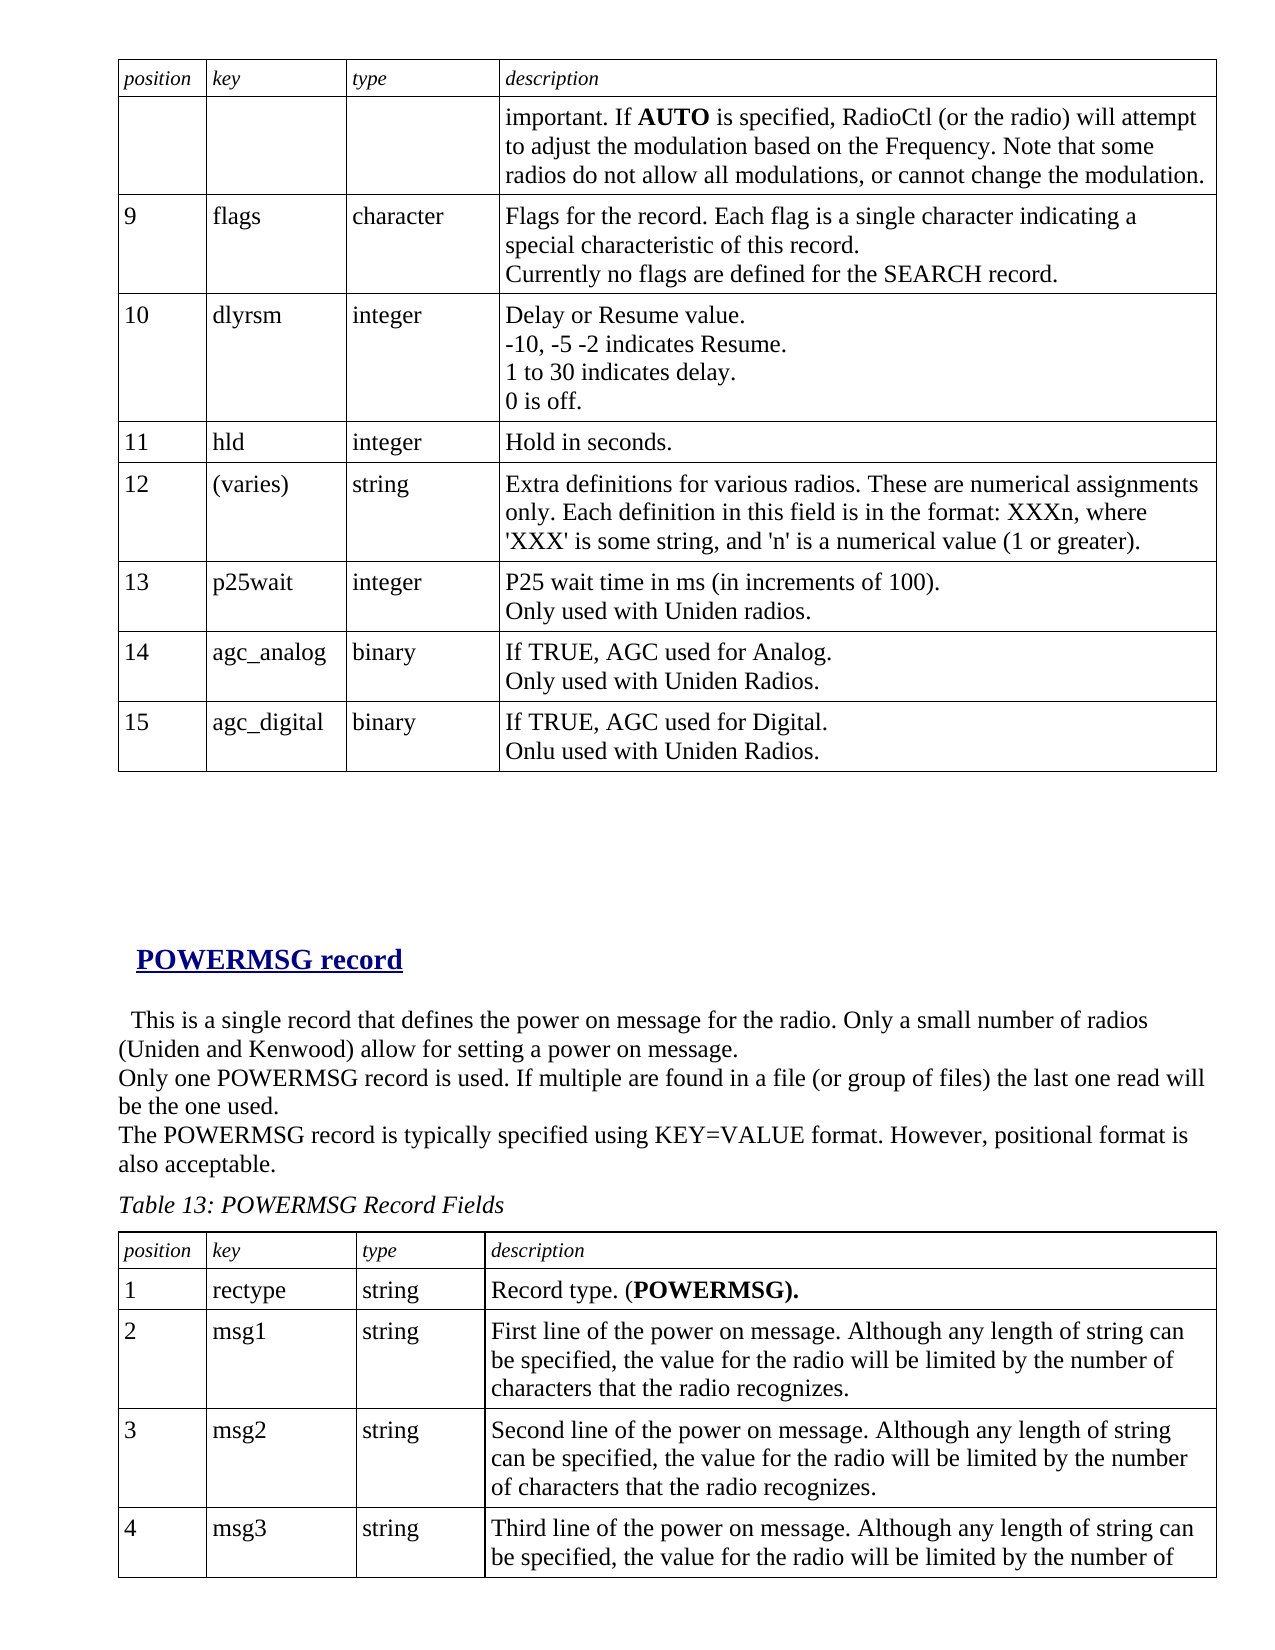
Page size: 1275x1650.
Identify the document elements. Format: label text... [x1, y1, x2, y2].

table_cell [347, 97, 499, 194]
table_cell rectype [207, 1269, 356, 1309]
table_header key [207, 60, 346, 96]
table_cell string [357, 1508, 484, 1577]
table_cell msg3 [207, 1508, 356, 1577]
table_cell [207, 97, 346, 194]
table_cell string [357, 1269, 484, 1309]
table_cell 4 [119, 1508, 206, 1577]
table_cell binary [347, 632, 499, 701]
table_cell Flags for the record. Each flag is a single character indicating a special characteristic of this record. Currently no flags are defined for the SEARCH record. [500, 195, 1216, 293]
table_cell hld [207, 422, 346, 462]
table_cell msg2 [207, 1409, 356, 1507]
table_cell 12 [119, 463, 206, 561]
table_cell Second line of the power on message. Although any length of string can be specified, the value for the radio will be limited by the number of characters that the radio recognizes. [486, 1409, 1216, 1507]
table_cell important. If AUTO is specified, RadioCtl (or the radio) will attempt to adjust the modulation based on the Frequency. Note that some radios do not allow all modulations, or cannot change the modulation. [500, 97, 1216, 194]
subtitle POWERMSG record [136, 942, 1216, 976]
table_header position [119, 60, 206, 96]
text The POWERMSG record is typically specified using KEY=VALUE format. However, positional format is also acceptable. [118, 1120, 1216, 1178]
table_cell 3 [119, 1409, 206, 1507]
table_cell dlyrsm [207, 294, 346, 421]
table_cell 14 [119, 632, 206, 701]
table_header type [357, 1233, 484, 1268]
table_header description [500, 60, 1216, 96]
table_cell Hold in seconds. [500, 422, 1216, 462]
table_header key [207, 1233, 356, 1268]
table_cell (varies) [207, 463, 346, 561]
table_cell First line of the power on message. Although any length of string can be specified, the value for the radio will be limited by the number of characters that the radio recognizes. [486, 1310, 1216, 1408]
text Only one POWERMSG record is used. If multiple are found in a file (or group of files) the last one read will be the one used. [118, 1063, 1216, 1120]
table_cell 2 [119, 1310, 206, 1408]
table_cell msg1 [207, 1310, 356, 1408]
table_cell string [347, 463, 499, 561]
table_cell string [357, 1409, 484, 1507]
table_cell string [357, 1310, 484, 1408]
table_cell Third line of the power on message. Although any length of string can be specified, the value for the radio will be limited by the number of [486, 1508, 1216, 1577]
table_cell 10 [119, 294, 206, 421]
table_cell Extra definitions for various radios. These are numerical assignments only. Each definition in this field is in the format: XXXn, where 'XXX' is some string, and 'n' is a numerical value (1 or greater). [500, 463, 1216, 561]
table_cell 15 [119, 702, 206, 771]
table_cell 1 [119, 1269, 206, 1309]
table_cell Delay or Resume value. -10, -5 -2 indicates Resume. 1 to 30 indicates delay. 0 is off. [500, 294, 1216, 421]
table_cell integer [347, 562, 499, 631]
table_cell flags [207, 195, 346, 293]
table_cell agc_analog [207, 632, 346, 701]
table_cell 9 [119, 195, 206, 293]
table_cell p25wait [207, 562, 346, 631]
table_cell integer [347, 422, 499, 462]
table_cell integer [347, 294, 499, 421]
table_header position [119, 1233, 206, 1268]
table_cell 11 [119, 422, 206, 462]
table_cell agc_digital [207, 702, 346, 771]
table_cell 13 [119, 562, 206, 631]
table_cell Record type. (POWERMSG). [486, 1269, 1216, 1309]
table_cell P25 wait time in ms (in increments of 100). Only used with Uniden radios. [500, 562, 1216, 631]
table_header type [347, 60, 499, 96]
text Table 13: POWERMSG Record Fields [118, 1190, 1216, 1219]
table_cell If TRUE, AGC used for Digital. Onlu used with Uniden Radios. [500, 702, 1216, 771]
text This is a single record that defines the power on message for the radio. Only a small number of radios (Uniden and Kenwood) allow for setting a power on message. [118, 1005, 1216, 1063]
table_cell binary [347, 702, 499, 771]
table_cell [119, 97, 206, 194]
table_cell If TRUE, AGC used for Analog. Only used with Uniden Radios. [500, 632, 1216, 701]
table_cell character [347, 195, 499, 293]
table_header description [486, 1233, 1216, 1268]
